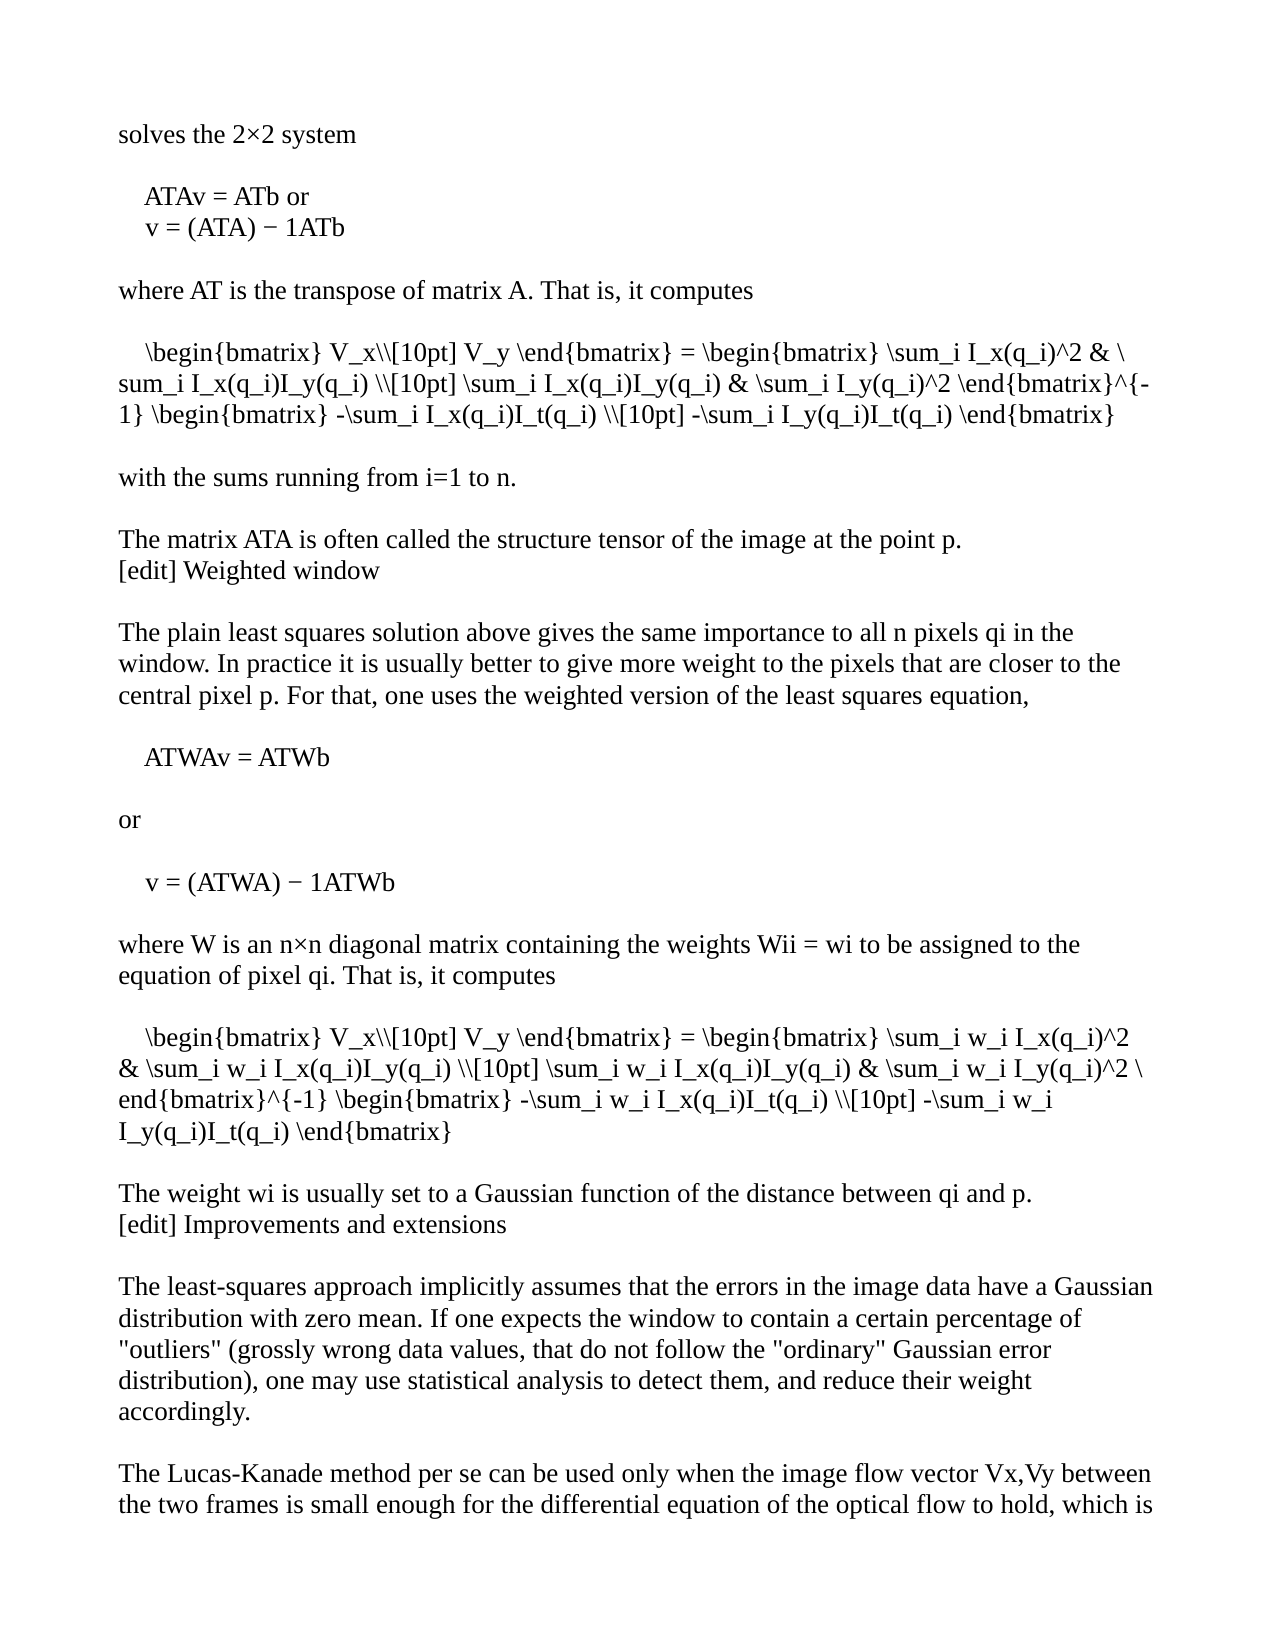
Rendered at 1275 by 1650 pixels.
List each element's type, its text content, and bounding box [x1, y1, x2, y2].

text where W is an n×n diagonal matrix containing the weights Wii = wi to be assigned to the equation of pixel qi. That is, it computes [118, 928, 1157, 990]
text \begin{bmatrix} V_x\\[10pt] V_y \end{bmatrix} = \begin{bmatrix} \sum_i I_x(q_i)^2 & \sum_i I_x(q_i)I_y(q_i) \\[10pt] \sum_i I_x(q_i)I_y(q_i) & \sum_i I_y(q_i)^2 \end{bmatrix}^{-1} \begin{bmatrix} -\sum_i I_x(q_i)I_t(q_i) \\[10pt] -\sum_i I_y(q_i)I_t(q_i) \end{bmatrix} [118, 336, 1157, 429]
text solves the 2×2 system [118, 118, 1157, 149]
text The Lucas-Kanade method per se can be used only when the image flow vector Vx,Vy between the two frames is small enough for the differential equation of the optical flow to hold, which is [118, 1457, 1157, 1520]
text ATAv = ATb or [118, 180, 1157, 212]
text v = (ATA) − 1ATb [118, 212, 1157, 243]
text with the sums running from i=1 to n. [118, 461, 1157, 492]
text v = (ATWA) − 1ATWb [118, 866, 1157, 897]
text [edit] Weighted window [118, 554, 1157, 585]
text The plain least squares solution above gives the same importance to all n pixels qi in the window. In practice it is usually better to give more weight to the pixels that are closer to the central pixel p. For that, one uses the weighted version of the least squares equation, [118, 616, 1157, 710]
text [edit] Improvements and extensions [118, 1208, 1157, 1239]
text ATWAv = ATWb [118, 741, 1157, 772]
text The weight wi is usually set to a Gaussian function of the distance between qi and p. [118, 1177, 1157, 1208]
text or [118, 803, 1157, 834]
text The matrix ATA is often called the structure tensor of the image at the point p. [118, 523, 1157, 554]
text \begin{bmatrix} V_x\\[10pt] V_y \end{bmatrix} = \begin{bmatrix} \sum_i w_i I_x(q_i)^2 & \sum_i w_i I_x(q_i)I_y(q_i) \\[10pt] \sum_i w_i I_x(q_i)I_y(q_i) & \sum_i w_i I_y(q_i)^2 \end{bmatrix}^{-1} \begin{bmatrix} -\sum_i w_i I_x(q_i)I_t(q_i) \\[10pt] -\sum_i w_i I_y(q_i)I_t(q_i) \end{bmatrix} [118, 1021, 1157, 1146]
text The least-squares approach implicitly assumes that the errors in the image data have a Gaussian distribution with zero mean. If one expects the window to contain a certain percentage of "outliers" (grossly wrong data values, that do not follow the "ordinary" Gaussian error distribution), one may use statistical analysis to detect them, and reduce their weight accordingly. [118, 1271, 1157, 1426]
text where AT is the transpose of matrix A. That is, it computes [118, 274, 1157, 305]
